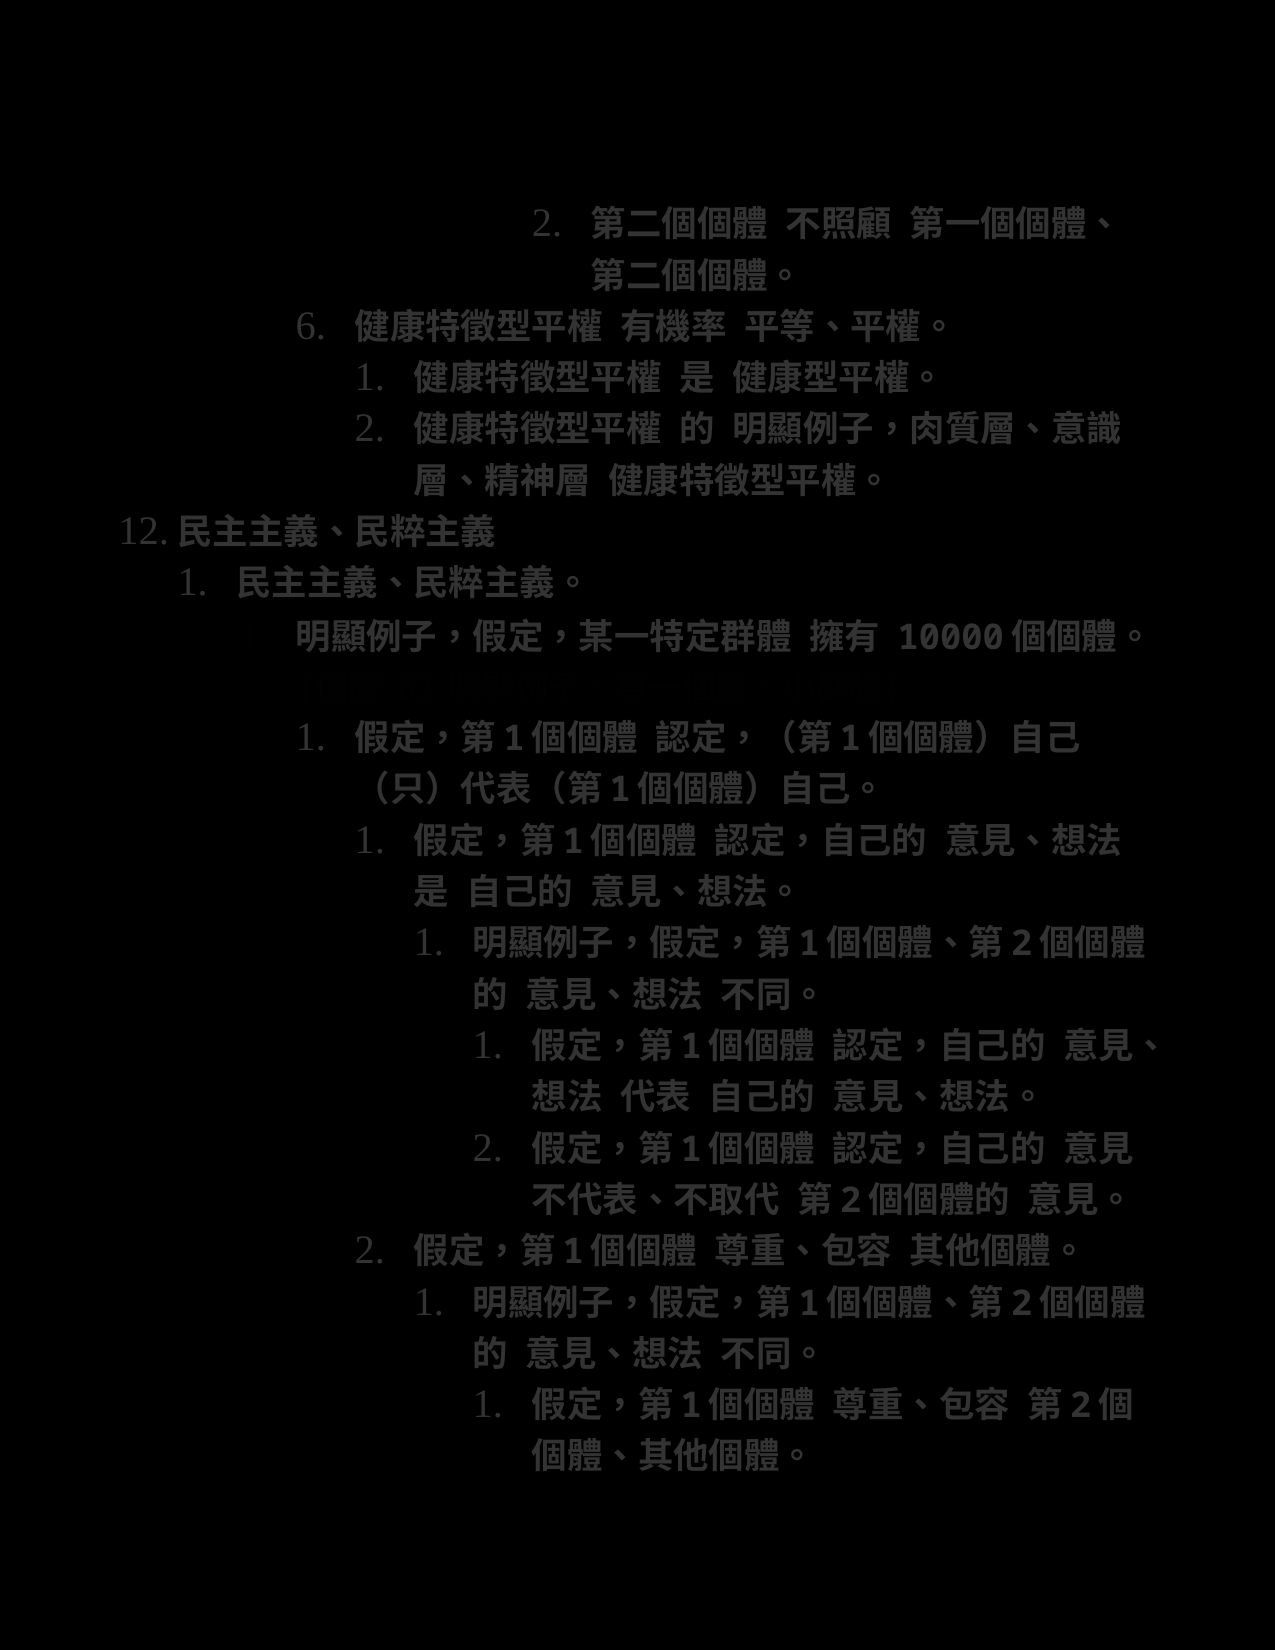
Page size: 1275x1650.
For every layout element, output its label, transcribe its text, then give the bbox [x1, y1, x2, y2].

list 健康特徵型平權 是 健康型平權。 [354, 349, 1157, 401]
list 假定，第1個個體 尊重、包容 其他個體。 [354, 1223, 1157, 1274]
list 假定，第1個個體 尊重、包容 第2個個體、其他個體。 [472, 1377, 1157, 1479]
list 假定，第1個個體 認定，自己的 意見 不代表、不取代 第2個個體的 意見。 [472, 1120, 1157, 1223]
list 民主主義、民粹主義。 [177, 554, 1157, 606]
list 明顯例子，假定，第1個個體、第2個個體的 意見、想法 不同。 [413, 915, 1157, 1017]
list 假定，第1個個體 認定，自己的 意見、想法 代表 自己的 意見、想法。 [472, 1017, 1157, 1120]
list 健康特徵型平權 的 明顯例子，肉質層、意識層、精神層 健康特徵型平權。 [354, 401, 1157, 503]
list 假定，第1個個體 認定，（第1個個體）自己（只）代表（第1個個體）自己。 [295, 709, 1157, 812]
list 民主主義、民粹主義 [118, 503, 1157, 554]
list 第二個個體 不照顧 第一個個體、第二個個體。 [532, 196, 1157, 298]
list 明顯例子，假定，第1個個體、第2個個體的 意見、想法 不同。 [413, 1274, 1157, 1377]
list 明顯例子，假定，某一特定群體 擁有 10000個個體。{個體 的 明顯例子，單一個體、小群體} [236, 606, 1157, 709]
list 假定，第1個個體 認定，自己的 意見、想法 是 自己的 意見、想法。 [354, 812, 1157, 915]
list 健康特徵型平權 有機率 平等、平權。 [295, 298, 1157, 349]
